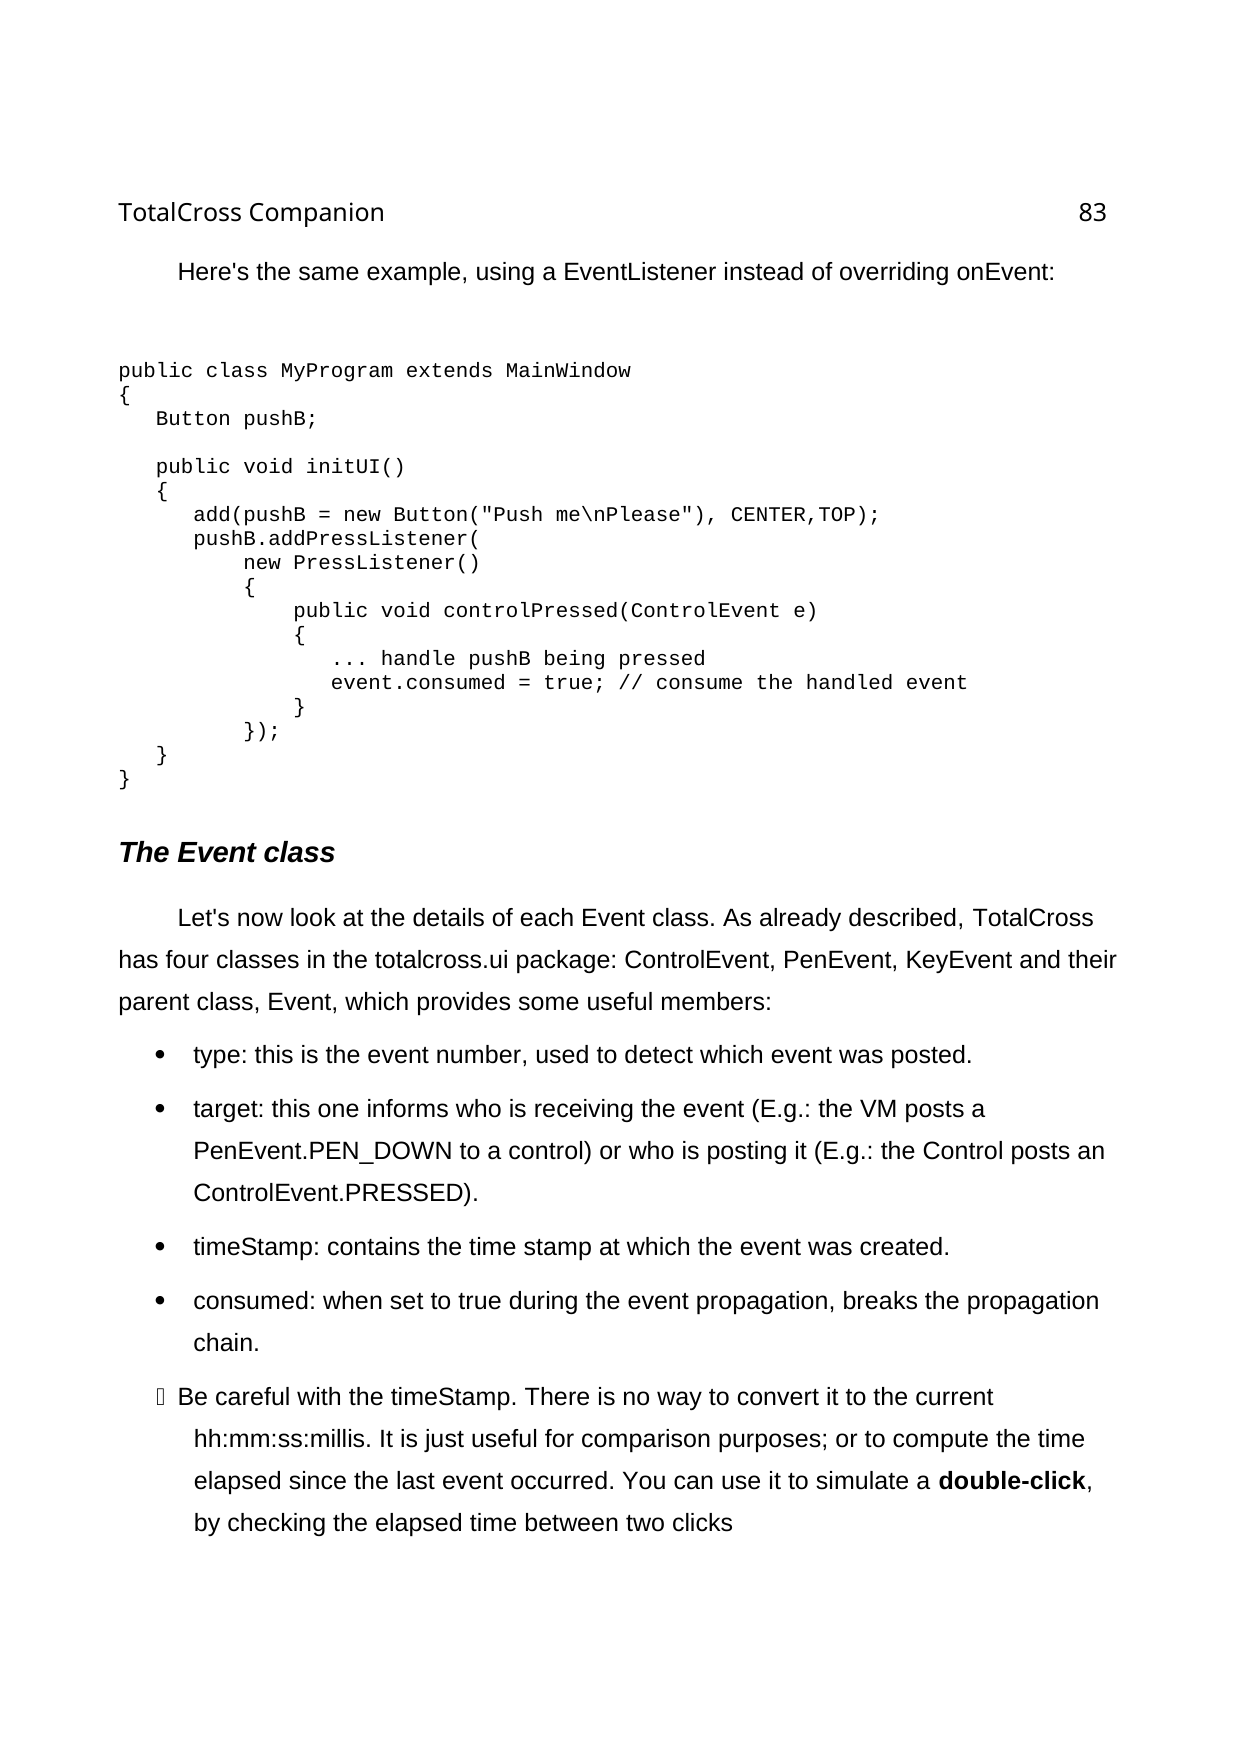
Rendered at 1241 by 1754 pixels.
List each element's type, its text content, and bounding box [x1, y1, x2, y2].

text Let's now look at the details of each Event class. As already described, TotalCross has four classes in the totalcross.ui package: ControlEvent, PenEvent, KeyEvent and their parent class, Event, which provides some useful members: [118, 903, 1122, 1016]
text { [118, 624, 1122, 648]
text } [118, 767, 1122, 791]
text pushB.addPressListener( [118, 528, 1122, 552]
text add(pushB = new Button("Push me\nPlease"), CENTER,TOP); [118, 504, 1122, 528]
list consumed: when set to true during the event propagation, breaks the propagation chain. [156, 1287, 1122, 1357]
text Here's the same example, using a EventListener instead of overriding onEvent: [118, 258, 1122, 286]
text ... handle pushB being pressed [118, 648, 1122, 672]
list Be careful with the timeStamp. There is no way to convert it to the current hh:mm:ss:millis. It is just useful for comparison purposes; or to compute the time elapsed since the last event occurred. You can use it to simulate a double-click, by checking the elapsed time between two clicks [156, 1383, 1122, 1537]
text new PressListener() [118, 552, 1122, 576]
text } [118, 743, 1122, 767]
text event.consumed = true; // consume the handled event [118, 672, 1122, 696]
text public void initUI() [118, 456, 1122, 480]
text Button pushB; [118, 408, 1122, 432]
text { [118, 384, 1122, 408]
subtitle The Event class [118, 836, 1122, 868]
text } [118, 696, 1122, 719]
list timeStamp: contains the time stamp at which the event was created. [156, 1233, 1122, 1261]
list type: this is the event number, used to detect which event was posted. [156, 1041, 1122, 1069]
text }); [118, 719, 1122, 743]
text { [118, 480, 1122, 504]
text { [118, 576, 1122, 600]
list target: this one informs who is receiving the event (E.g.: the VM posts a PenEvent.PEN_DOWN to a control) or who is posting it (E.g.: the Control posts an ControlEvent.PRESSED). [156, 1095, 1122, 1207]
text public class MyProgram extends MainWindow [118, 360, 1122, 384]
text public void controlPressed(ControlEvent e) [118, 600, 1122, 624]
